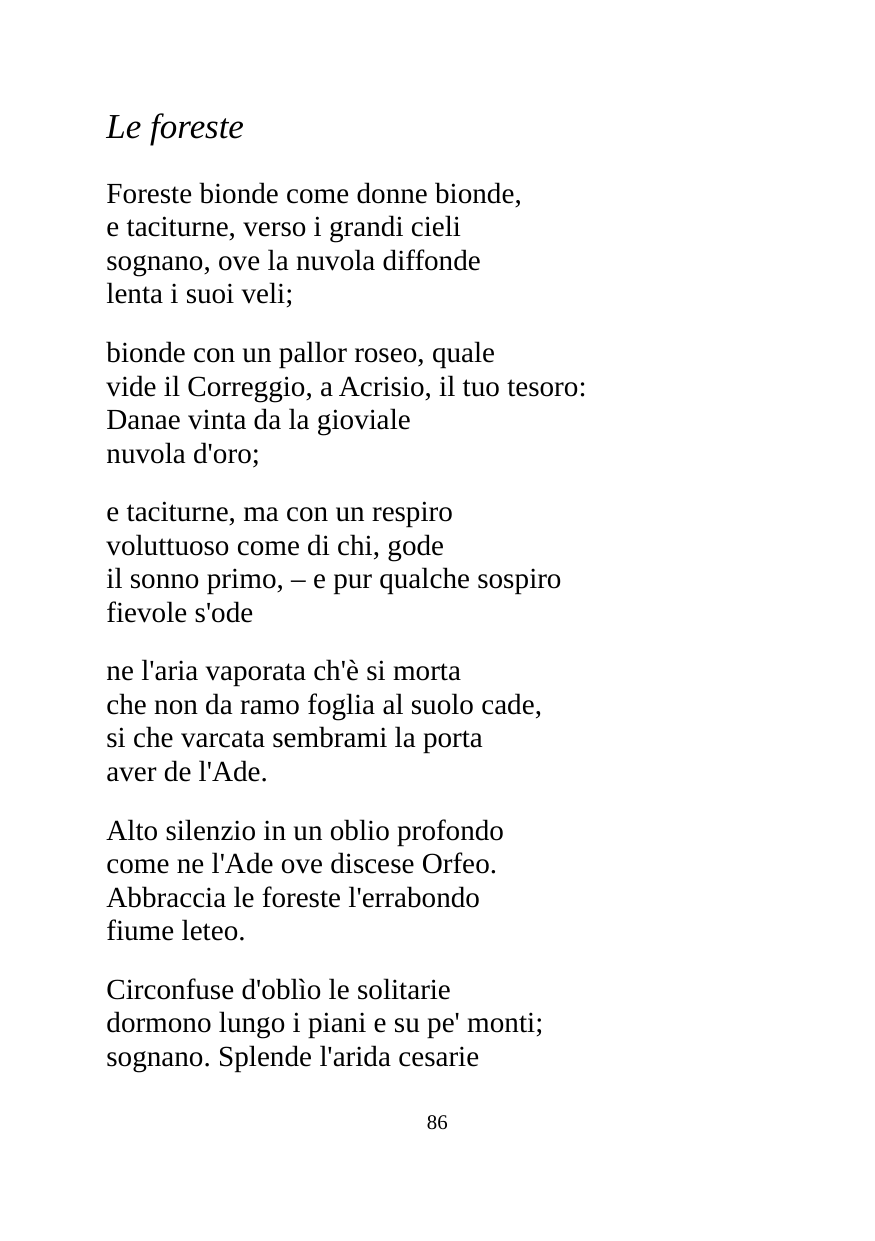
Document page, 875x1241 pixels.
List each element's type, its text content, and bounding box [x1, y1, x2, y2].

text Foreste bionde come donne bionde, [106, 176, 768, 209]
text lenta i suoi veli; [106, 277, 768, 310]
text nuvola d'oro; [106, 436, 768, 469]
text che non da ramo foglia al suolo cade, [106, 687, 768, 721]
text Alto silenzio in un oblio profondo [106, 813, 768, 846]
text e taciturne, verso i grandi cieli [106, 209, 768, 243]
text il sonno primo, – e pur qualche sospiro [106, 561, 768, 595]
text fievole s'ode [106, 595, 768, 628]
text bionde con un pallor roseo, quale [106, 335, 768, 369]
text vide il Correggio, a Acrisio, il tuo tesoro: [106, 369, 768, 402]
text aver de l'Ade. [106, 754, 768, 788]
text e taciturne, ma con un respiro [106, 494, 768, 528]
subtitle Le foreste [106, 106, 768, 146]
text sognano, ove la nuvola diffonde [106, 243, 768, 277]
text si che varcata sembrami la porta [106, 721, 768, 754]
text Danae vinta da la gioviale [106, 402, 768, 436]
text dormono lungo i piani e su pe' monti; [106, 1005, 768, 1039]
text ne l'aria vaporata ch'è si morta [106, 653, 768, 687]
text come ne l'Ade ove discese Orfeo. [106, 846, 768, 880]
text Abbraccia le foreste l'errabondo [106, 880, 768, 913]
text sognano. Splende l'arida cesarie [106, 1039, 768, 1072]
text voluttuoso come di chi, gode [106, 528, 768, 561]
text Circonfuse d'oblìo le solitarie [106, 972, 768, 1005]
text fiume leteo. [106, 913, 768, 947]
